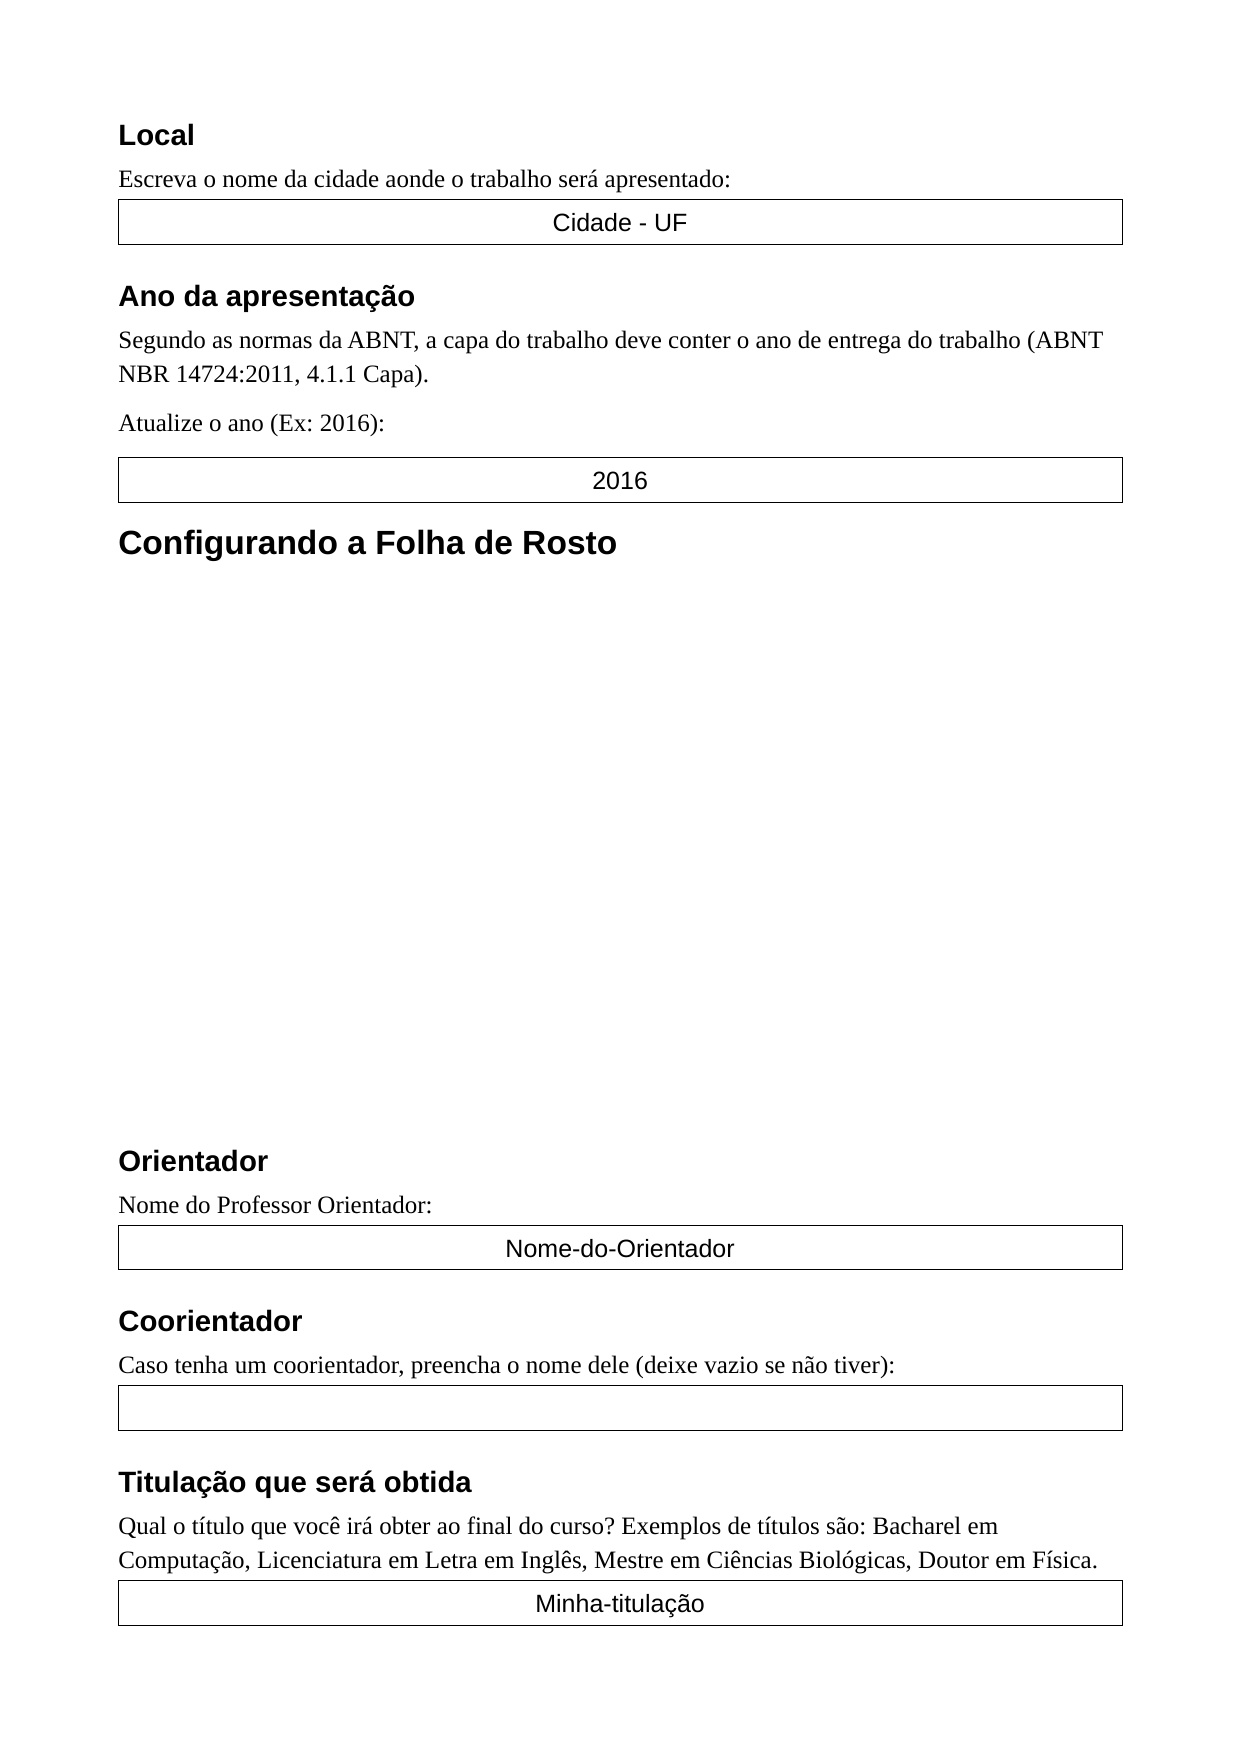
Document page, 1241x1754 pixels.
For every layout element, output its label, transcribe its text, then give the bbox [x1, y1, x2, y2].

text Qual o título que você irá obter ao final do curso? Exemplos de títulos são: Bacharel em Computação, Licenciatura em Letra em Inglês, Mestre em Ciências Biológicas, Doutor em Física. [118, 1511, 1122, 1580]
text Atualize o ano (Ex: 2016): [118, 408, 1122, 437]
text Segundo as normas da ABNT, a capa do trabalho deve conter o ano de entrega do trabalho (ABNT NBR 14724:2011, 4.1.1 Capa). [118, 325, 1122, 388]
text Nome do Professor Orientador: [118, 1190, 1122, 1225]
text Caso tenha um coorientador, preencha o nome dele (deixe vazio se não tiver): [118, 1351, 1122, 1385]
subtitle Titulação que será obtida [118, 1465, 1122, 1498]
subtitle Ano da apresentação [118, 278, 1122, 312]
text Escreva o nome da cidade aonde o trabalho será apresentado: [118, 164, 1122, 199]
subtitle Coorientador [118, 1304, 1122, 1338]
subtitle Orientador [118, 1144, 1122, 1178]
subtitle Configurando a Folha de Rosto [118, 523, 1122, 562]
subtitle Local [118, 118, 1122, 152]
